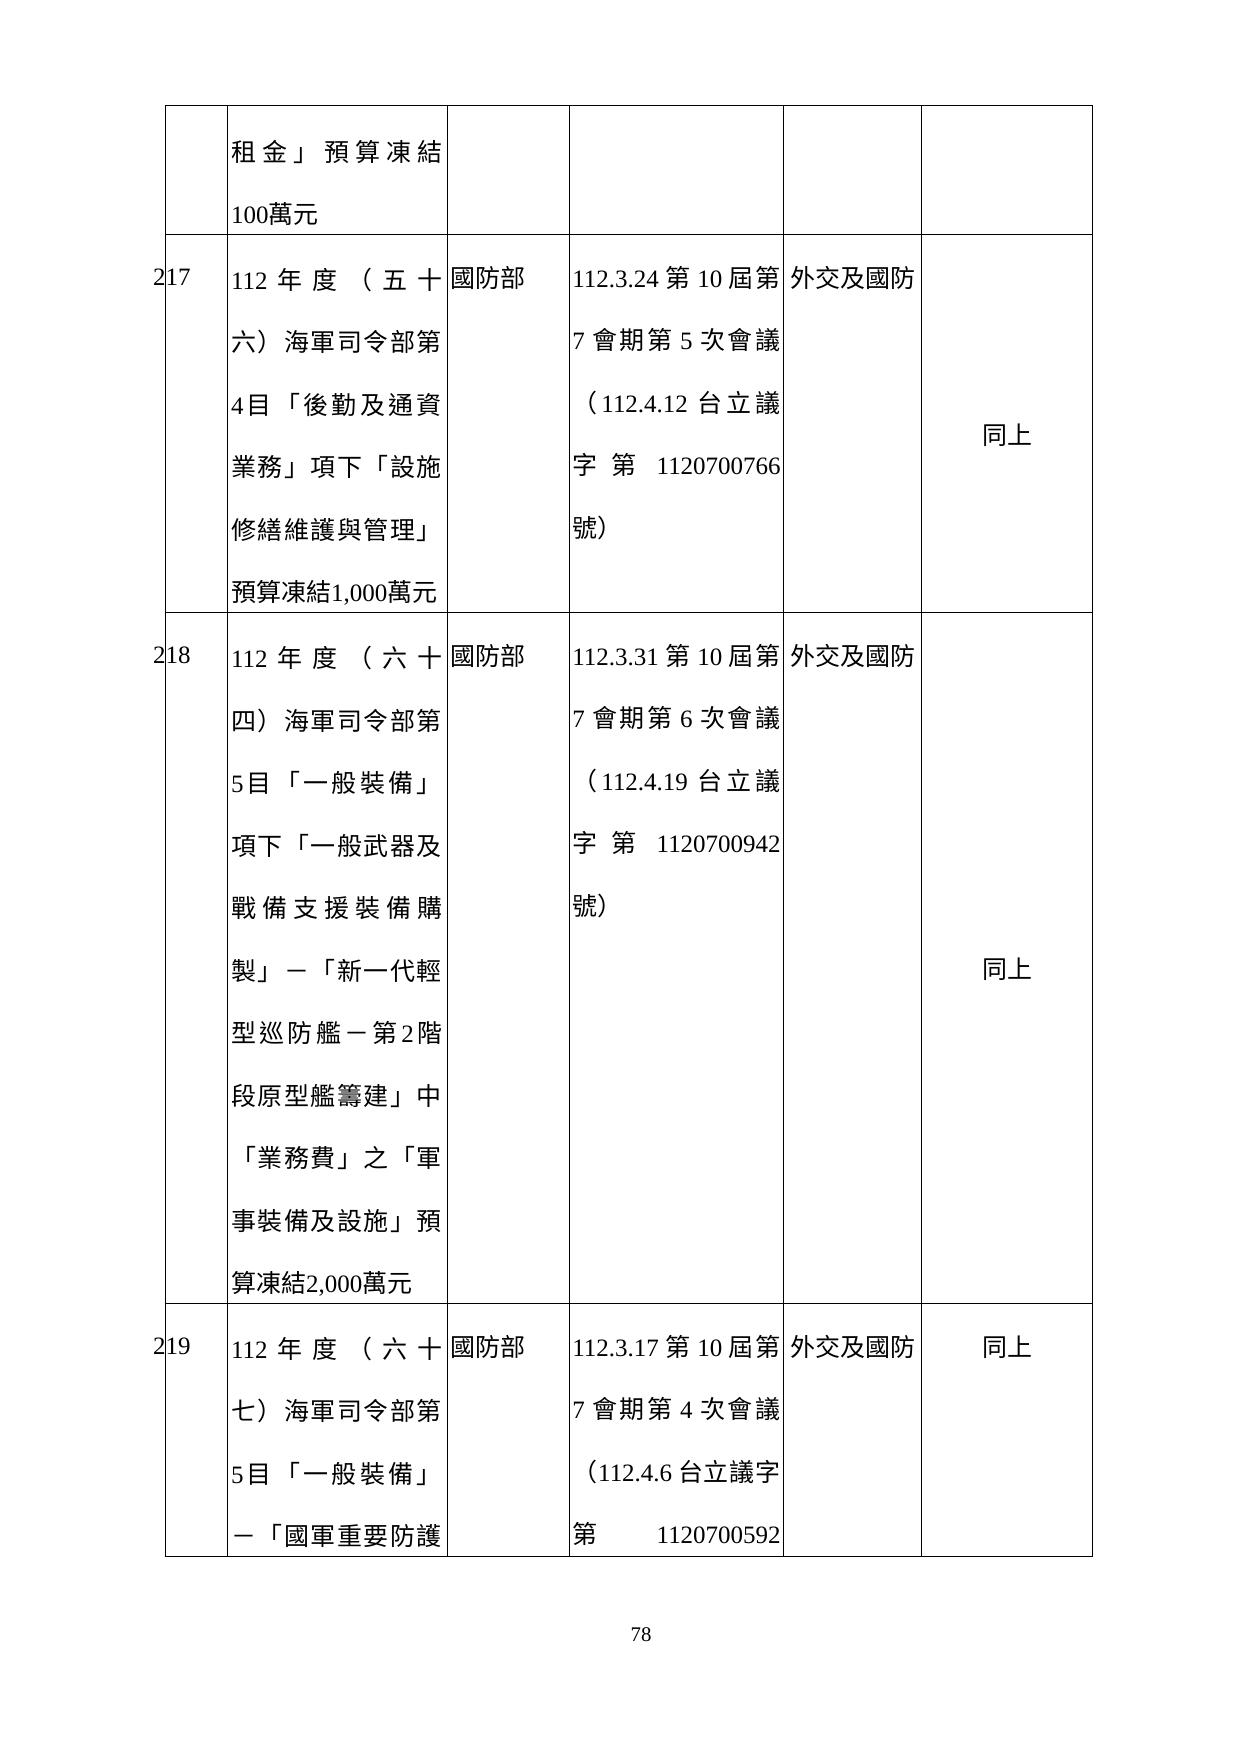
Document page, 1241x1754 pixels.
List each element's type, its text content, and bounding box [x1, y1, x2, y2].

table_cell [166, 613, 227, 1302]
table_cell 國防部 [448, 235, 569, 612]
table_cell 112.3.17第10屆第7會期第4次會議（112.4.6台立議字第1120700592 [570, 1304, 783, 1556]
table_cell 同上 [922, 613, 1092, 1302]
table_cell 國防部 [448, 1304, 569, 1556]
table_cell 國防部 [448, 613, 569, 1302]
table_cell 112年度（六十四）海軍司令部第5目「一般裝備」項下「一般武器及戰備支援裝備購製」－「新一代輕型巡防艦－第2階段原型艦籌建」中「業務費」之「軍事裝備及設施」預算凍結2,000萬元 [228, 613, 447, 1302]
table_cell [166, 106, 227, 233]
table_cell [922, 106, 1092, 233]
table_cell 112.3.31第10屆第7會期第6次會議（112.4.19台立議字第1120700942號） [570, 613, 783, 1302]
table_cell [166, 235, 227, 612]
table_cell 外交及國防 [784, 1304, 921, 1556]
table_cell 同上 [922, 1304, 1092, 1556]
table_cell [448, 106, 569, 233]
table_cell 外交及國防 [784, 613, 921, 1302]
table_cell [570, 106, 783, 233]
table_cell 112.3.24第10屆第7會期第5次會議（112.4.12台立議字第1120700766號） [570, 235, 783, 612]
table_cell [166, 1304, 227, 1556]
table_cell [784, 106, 921, 233]
table_cell 租金」預算凍結100萬元 [228, 106, 447, 233]
table_cell 112年度（五十六）海軍司令部第4目「後勤及通資業務」項下「設施修繕維護與管理」預算凍結1,000萬元 [228, 235, 447, 612]
table_cell 外交及國防 [784, 235, 921, 612]
table_cell 112年度（六十七）海軍司令部第5目「一般裝備」－「國軍重要防護 [228, 1304, 447, 1556]
table_cell 同上 [922, 235, 1092, 612]
